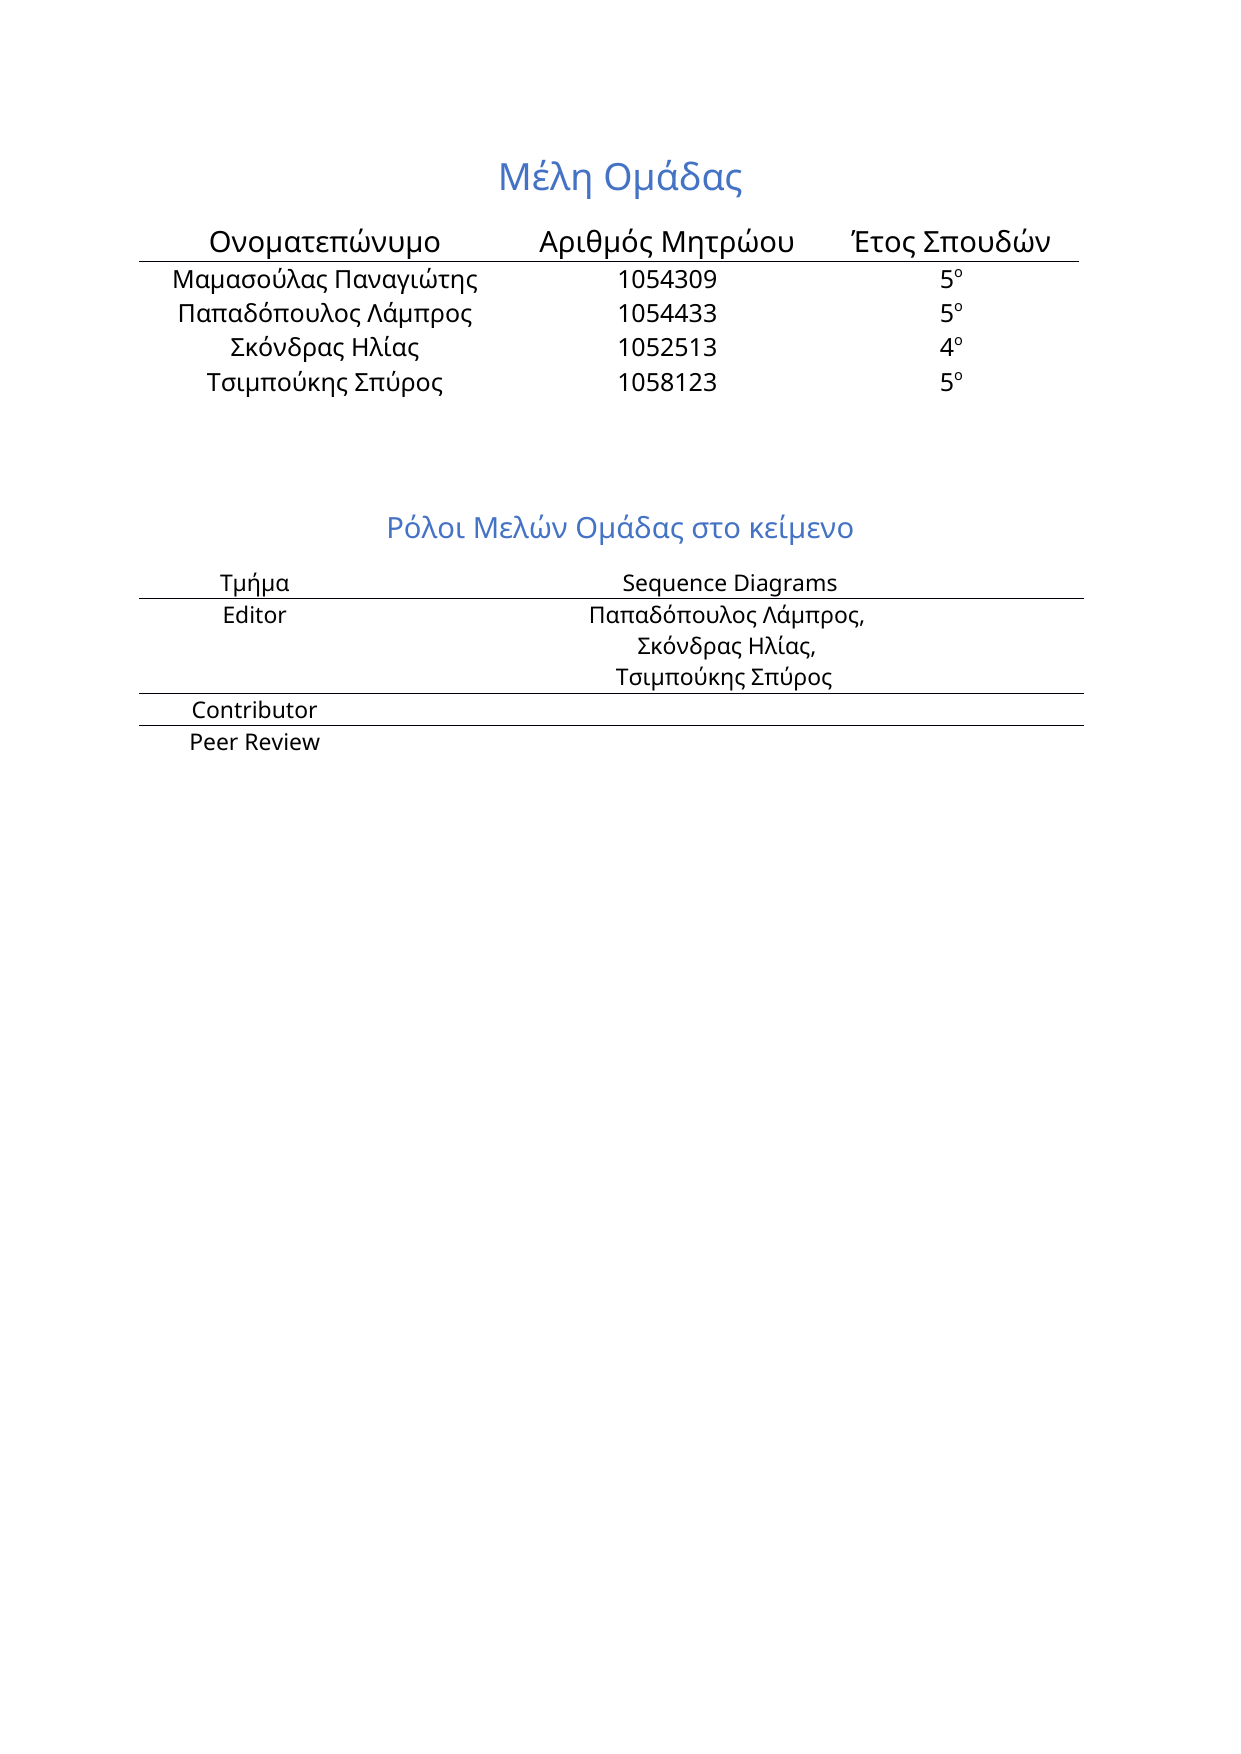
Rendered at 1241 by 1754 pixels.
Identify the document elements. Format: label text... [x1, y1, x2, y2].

table_header Τμήμα [139, 566, 370, 598]
table_cell 1054309 [511, 262, 823, 296]
table_cell 1052513 [511, 330, 823, 364]
table_cell Contributor [139, 694, 370, 725]
table_cell 5ο [823, 364, 1079, 398]
table_header Ονοματεπώνυμο [139, 221, 511, 261]
table_cell 5ο [823, 262, 1079, 296]
text Ρόλοι Μελών Ομάδας στο κείμενο [150, 507, 1090, 547]
table_header Έτος Σπουδών [823, 221, 1079, 261]
table_cell 4ο [823, 330, 1079, 364]
table_cell Peer Review [139, 726, 370, 757]
table_cell Παπαδόπουλος Λάμπρος [139, 296, 511, 330]
table_cell Μαμασούλας Παναγιώτης [139, 262, 511, 296]
table_cell 5ο [823, 296, 1079, 330]
table_cell Τσιμπούκης Σπύρος [139, 364, 511, 398]
table_header Αριθμός Μητρώου [511, 221, 823, 261]
table_cell Editor [139, 599, 370, 692]
table_cell [370, 726, 1084, 757]
table_cell Σκόνδρας Ηλίας [139, 330, 511, 364]
table_cell 1054433 [511, 296, 823, 330]
table_cell 1058123 [511, 364, 823, 398]
table_cell [370, 694, 1084, 725]
text Μέλη Ομάδας [150, 150, 1090, 201]
table_cell Παπαδόπουλος Λάμπρος, Σκόνδρας Ηλίας, Τσιμπούκης Σπύρος [370, 599, 1084, 692]
table_header Sequence Diagrams [370, 566, 1084, 598]
